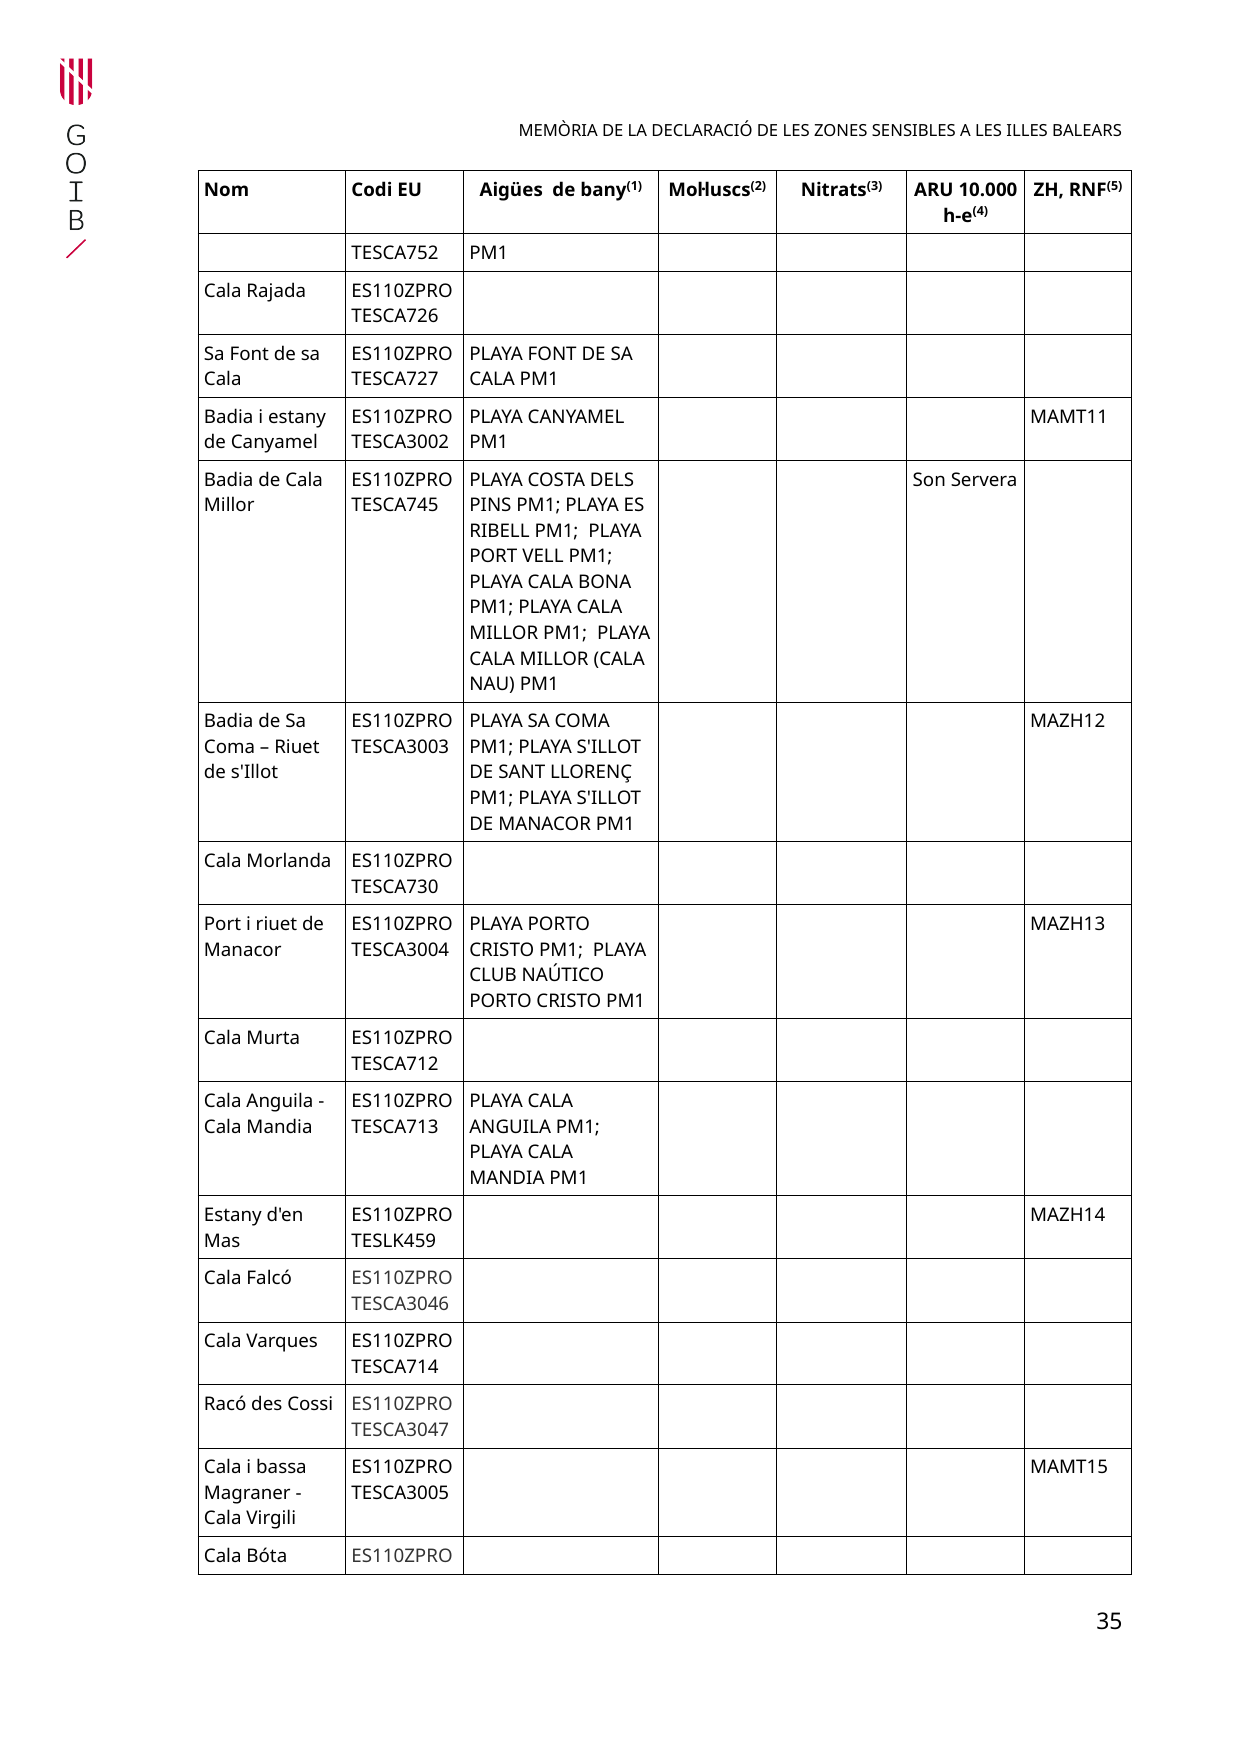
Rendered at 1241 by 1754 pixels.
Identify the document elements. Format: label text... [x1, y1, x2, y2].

table_cell [907, 703, 1024, 841]
table_cell [777, 1259, 906, 1321]
table_cell PLAYA CALA ANGUILA PM1; PLAYA CALA MANDIA PM1 [464, 1082, 658, 1195]
table_cell [659, 1196, 776, 1258]
table_cell [1025, 1323, 1131, 1384]
table_cell ES110ZPROTESCA713 [346, 1082, 463, 1195]
table_cell [777, 234, 906, 271]
table_cell MAZH12 [1025, 703, 1131, 841]
table_cell [659, 1259, 776, 1321]
table_header Aigües de bany(1) [464, 171, 658, 233]
table_cell [659, 1082, 776, 1195]
table_cell [907, 1082, 1024, 1195]
table_cell Port i riuet de Manacor [199, 905, 345, 1018]
table_cell [777, 1449, 906, 1536]
table_cell [777, 905, 906, 1018]
table_cell Cala Morlanda [199, 842, 345, 904]
table_header Nitrats(3) [777, 171, 906, 233]
table_cell Badia de Sa Coma – Riuet de s'Illot [199, 703, 345, 841]
table_cell PLAYA COSTA DELS PINS PM1; PLAYA ES RIBELL PM1; PLAYA PORT VELL PM1; PLAYA CALA BONA PM1; PLAYA CALA MILLOR PM1; PLAYA CALA MILLOR (CALA NAU) PM1 [464, 461, 658, 702]
table_cell [907, 1449, 1024, 1536]
table_cell Badia de Cala Millor [199, 461, 345, 702]
table_cell [777, 1537, 906, 1573]
table_cell [1025, 234, 1131, 271]
table_cell [659, 398, 776, 460]
table_cell ES110ZPROTESCA3002 [346, 398, 463, 460]
table_cell [907, 272, 1024, 334]
table_cell PM1 [464, 234, 658, 271]
table_cell Racó des Cossi [199, 1385, 345, 1447]
table_cell ES110ZPROTESCA3046 [346, 1259, 463, 1321]
table_cell Cala Rajada [199, 272, 345, 334]
table_cell ES110ZPROTESCA3047 [346, 1385, 463, 1447]
table_cell [777, 703, 906, 841]
table_cell [777, 1082, 906, 1195]
table_cell ES110ZPROTESCA745 [346, 461, 463, 702]
table_cell [777, 461, 906, 702]
table_cell [777, 1019, 906, 1081]
table_cell [464, 1019, 658, 1081]
table_cell [659, 335, 776, 397]
table_cell [659, 1019, 776, 1081]
table_cell [907, 1537, 1024, 1573]
table_cell [659, 1537, 776, 1573]
table_cell ES110ZPROTESLK459 [346, 1196, 463, 1258]
table_cell [1025, 1385, 1131, 1447]
table_cell [777, 335, 906, 397]
table_cell [777, 272, 906, 334]
table_cell [907, 1019, 1024, 1081]
table_cell Cala Murta [199, 1019, 345, 1081]
table_cell ES110ZPROTESCA727 [346, 335, 463, 397]
table_cell [659, 1449, 776, 1536]
table_cell [907, 234, 1024, 271]
table_cell [464, 1449, 658, 1536]
table_cell [907, 842, 1024, 904]
table_cell Cala Varques [199, 1323, 345, 1384]
table_cell [659, 842, 776, 904]
table_header Mol·luscs(2) [659, 171, 776, 233]
picture [31, 36, 121, 288]
table_cell [907, 1259, 1024, 1321]
table_cell PLAYA CANYAMEL PM1 [464, 398, 658, 460]
table_cell [659, 1385, 776, 1447]
table_header ARU 10.000 h-e(4) [907, 171, 1024, 233]
table_cell Badia i estany de Canyamel [199, 398, 345, 460]
table_cell [777, 1385, 906, 1447]
table_cell Cala Anguila - Cala Mandia [199, 1082, 345, 1195]
table_cell Cala Falcó [199, 1259, 345, 1321]
table_cell ES110ZPROTESCA714 [346, 1323, 463, 1384]
table_header Codi EU [346, 171, 463, 233]
table_cell [464, 1196, 658, 1258]
table_cell [907, 398, 1024, 460]
table_cell [659, 461, 776, 702]
table_cell [659, 703, 776, 841]
table_cell [777, 1196, 906, 1258]
table_cell [777, 842, 906, 904]
table_cell [199, 234, 345, 271]
table_cell [464, 842, 658, 904]
table_cell [1025, 335, 1131, 397]
table_cell [659, 1323, 776, 1384]
table_cell ES110ZPROTESCA726 [346, 272, 463, 334]
table_cell [659, 234, 776, 271]
table_cell [907, 905, 1024, 1018]
table_cell PLAYA FONT DE SA CALA PM1 [464, 335, 658, 397]
table_cell [1025, 1259, 1131, 1321]
table_cell [907, 1323, 1024, 1384]
table_cell ES110ZPROTESCA3003 [346, 703, 463, 841]
table_cell ES110ZPROTESCA730 [346, 842, 463, 904]
table_cell [659, 272, 776, 334]
table_cell [907, 1385, 1024, 1447]
table_cell Sa Font de sa Cala [199, 335, 345, 397]
table_cell MAMT15 [1025, 1449, 1131, 1536]
table_cell [464, 272, 658, 334]
table_cell [1025, 272, 1131, 334]
table_cell [1025, 1082, 1131, 1195]
table_cell PLAYA PORTO CRISTO PM1; PLAYA CLUB NAÚTICO PORTO CRISTO PM1 [464, 905, 658, 1018]
table_cell [907, 335, 1024, 397]
table_cell ES110ZPRO [346, 1537, 463, 1573]
table_cell [777, 1323, 906, 1384]
table_cell [1025, 1019, 1131, 1081]
table_cell [1025, 461, 1131, 702]
table_cell [464, 1385, 658, 1447]
table_cell TESCA752 [346, 234, 463, 271]
table_cell Estany d'en Mas [199, 1196, 345, 1258]
table_cell Son Servera [907, 461, 1024, 702]
table_cell [907, 1196, 1024, 1258]
table_cell ES110ZPROTESCA3004 [346, 905, 463, 1018]
table_cell MAZH13 [1025, 905, 1131, 1018]
table_cell ES110ZPROTESCA712 [346, 1019, 463, 1081]
table_cell Cala i bassa Magraner - Cala Virgili [199, 1449, 345, 1536]
table_header Nom [199, 171, 345, 233]
table_cell [659, 905, 776, 1018]
table_cell [1025, 842, 1131, 904]
table_cell MAZH14 [1025, 1196, 1131, 1258]
table_cell MAMT11 [1025, 398, 1131, 460]
table_cell [777, 398, 906, 460]
table_cell [464, 1537, 658, 1573]
table_cell [1025, 1537, 1131, 1573]
table_header ZH, RNF(5) [1025, 171, 1131, 233]
table_cell ES110ZPROTESCA3005 [346, 1449, 463, 1536]
table_cell [464, 1323, 658, 1384]
table_cell Cala Bóta [199, 1537, 345, 1573]
table_cell PLAYA SA COMA PM1; PLAYA S'ILLOT DE SANT LLORENÇ PM1; PLAYA S'ILLOT DE MANACOR PM1 [464, 703, 658, 841]
table_cell [464, 1259, 658, 1321]
